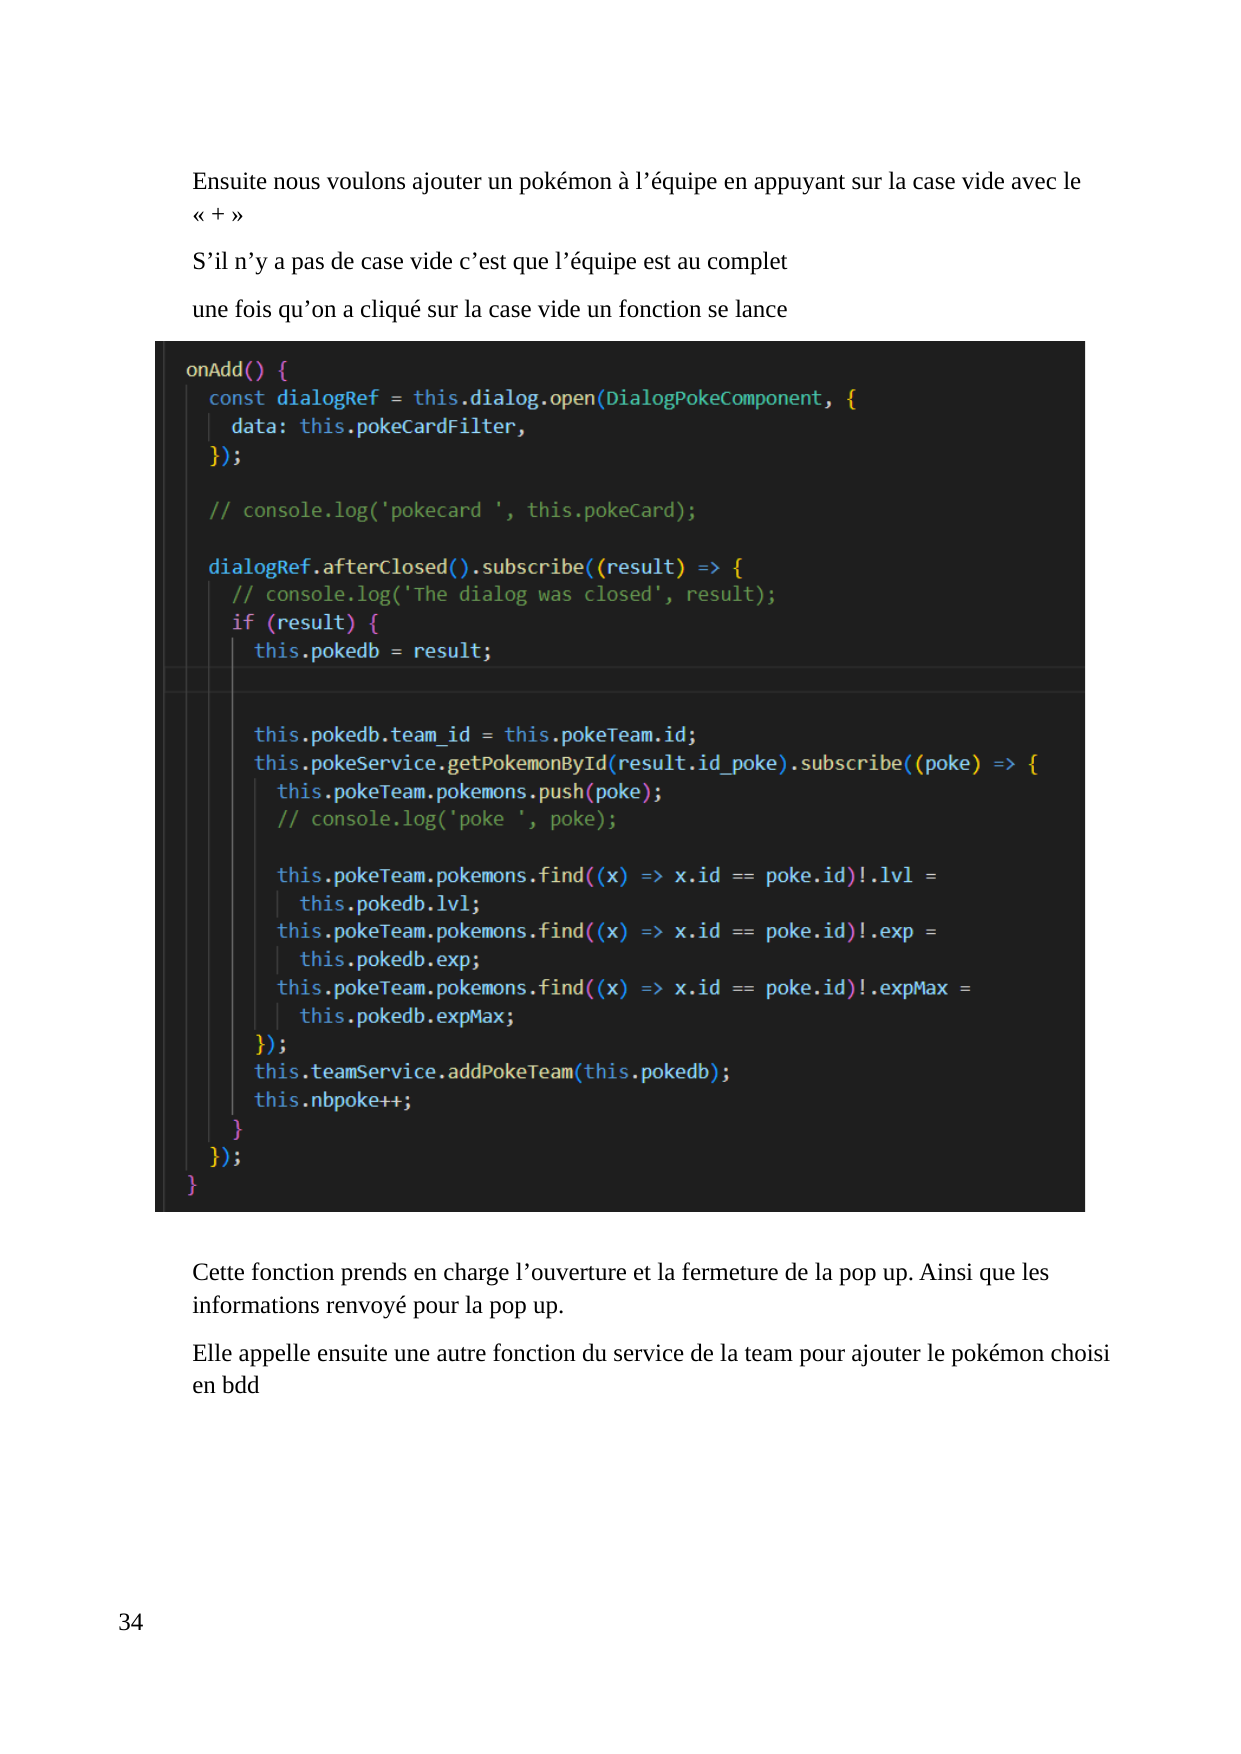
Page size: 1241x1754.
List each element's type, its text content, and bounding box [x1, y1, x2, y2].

text Cette fonction prends en charge l’ouverture et la fermeture de la pop up. Ainsi que les informations renvoyé pour la pop up. [192, 1257, 1122, 1319]
text Elle appelle ensuite une autre fonction du service de la team pour ajouter le pokémon choisi en bdd [192, 1338, 1122, 1399]
picture [155, 341, 1086, 1212]
text S’il n’y a pas de case vide c’est que l’équipe est au complet [192, 246, 1122, 275]
text une fois qu’on a cliqué sur la case vide un fonction se lance [192, 294, 1122, 323]
text Ensuite nous voulons ajouter un pokémon à l’équipe en appuyant sur la case vide avec le « + » [192, 166, 1122, 227]
